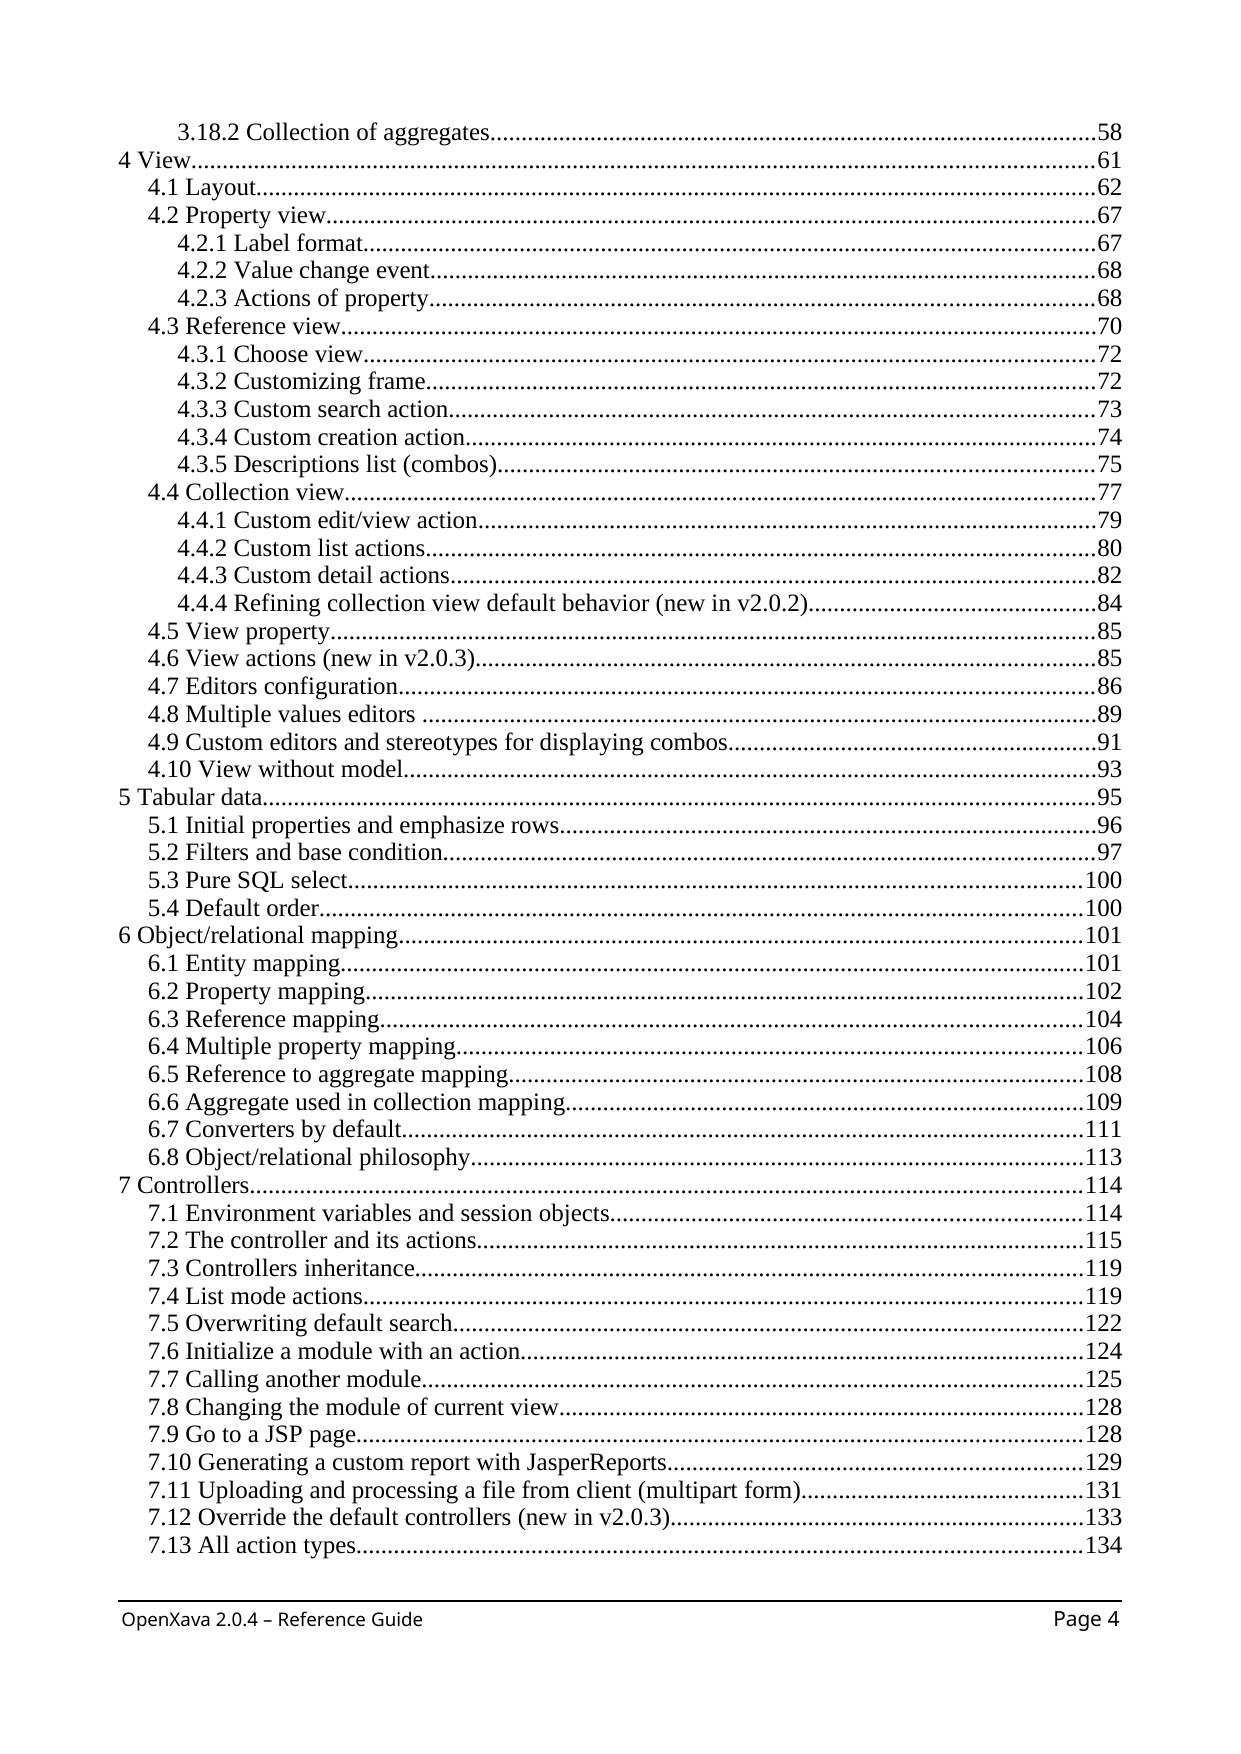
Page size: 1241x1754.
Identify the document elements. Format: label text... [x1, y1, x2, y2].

text 7.1 Environment variables and session objects 114 [148, 1199, 1122, 1226]
text 7.6 Initialize a module with an action 124 [148, 1337, 1122, 1365]
text 4.2.3 Actions of property 68 [177, 284, 1122, 312]
text 7.12 Override the default controllers (new in v2.0.3) 133 [148, 1503, 1122, 1531]
text 4.2 Property view 67 [148, 201, 1122, 229]
text 6 Object/relational mapping 101 [118, 922, 1122, 949]
text 4 View 61 [118, 146, 1122, 173]
text 6.3 Reference mapping 104 [148, 1005, 1122, 1032]
text 7.5 Overwriting default search 122 [148, 1309, 1122, 1337]
text 4.10 View without model 93 [148, 755, 1122, 783]
text 7.9 Go to a JSP page 128 [148, 1420, 1122, 1448]
text 4.4.2 Custom list actions 80 [177, 534, 1122, 561]
text 6.4 Multiple property mapping 106 [148, 1032, 1122, 1060]
text 4.4 Collection view 77 [148, 478, 1122, 506]
text 7.2 The controller and its actions 115 [148, 1226, 1122, 1254]
text 5.3 Pure SQL select 100 [148, 866, 1122, 894]
text 4.3 Reference view 70 [148, 312, 1122, 340]
text 6.6 Aggregate used in collection mapping 109 [148, 1088, 1122, 1116]
text 4.1 Layout 62 [148, 173, 1122, 201]
text 4.3.1 Choose view 72 [177, 340, 1122, 367]
text 5 Tabular data 95 [118, 783, 1122, 811]
text 4.4.1 Custom edit/view action 79 [177, 506, 1122, 534]
text 4.3.2 Customizing frame 72 [177, 367, 1122, 395]
text 7.7 Calling another module 125 [148, 1365, 1122, 1393]
text 7.8 Changing the module of current view 128 [148, 1393, 1122, 1420]
text 7 Controllers 114 [118, 1171, 1122, 1199]
text 4.4.4 Refining collection view default behavior (new in v2.0.2) 84 [177, 589, 1122, 617]
text 5.4 Default order 100 [148, 894, 1122, 922]
text 5.1 Initial properties and emphasize rows 96 [148, 811, 1122, 838]
text 6.5 Reference to aggregate mapping 108 [148, 1060, 1122, 1088]
text 4.7 Editors configuration 86 [148, 672, 1122, 700]
text 4.3.5 Descriptions list (combos) 75 [177, 451, 1122, 478]
text 4.4.3 Custom detail actions 82 [177, 561, 1122, 589]
text 4.9 Custom editors and stereotypes for displaying combos 91 [148, 728, 1122, 755]
text 6.8 Object/relational philosophy 113 [148, 1143, 1122, 1171]
text 4.3.4 Custom creation action 74 [177, 423, 1122, 451]
text 4.2.2 Value change event 68 [177, 257, 1122, 284]
text 4.8 Multiple values editors 89 [148, 700, 1122, 728]
text 7.3 Controllers inheritance 119 [148, 1254, 1122, 1282]
text 7.11 Uploading and processing a file from client (multipart form) 131 [148, 1476, 1122, 1503]
text 5.2 Filters and base condition 97 [148, 838, 1122, 866]
text 4.6 View actions (new in v2.0.3) 85 [148, 644, 1122, 672]
text 4.2.1 Label format 67 [177, 229, 1122, 257]
text 6.1 Entity mapping 101 [148, 949, 1122, 977]
text 4.5 View property 85 [148, 617, 1122, 644]
text 7.13 All action types 134 [148, 1531, 1122, 1559]
text 7.10 Generating a custom report with JasperReports 129 [148, 1448, 1122, 1476]
text 3.18.2 Collection of aggregates 58 [177, 118, 1122, 146]
text 4.3.3 Custom search action 73 [177, 395, 1122, 423]
text 7.4 List mode actions 119 [148, 1282, 1122, 1309]
text 6.2 Property mapping 102 [148, 977, 1122, 1005]
text 6.7 Converters by default 111 [148, 1116, 1122, 1143]
